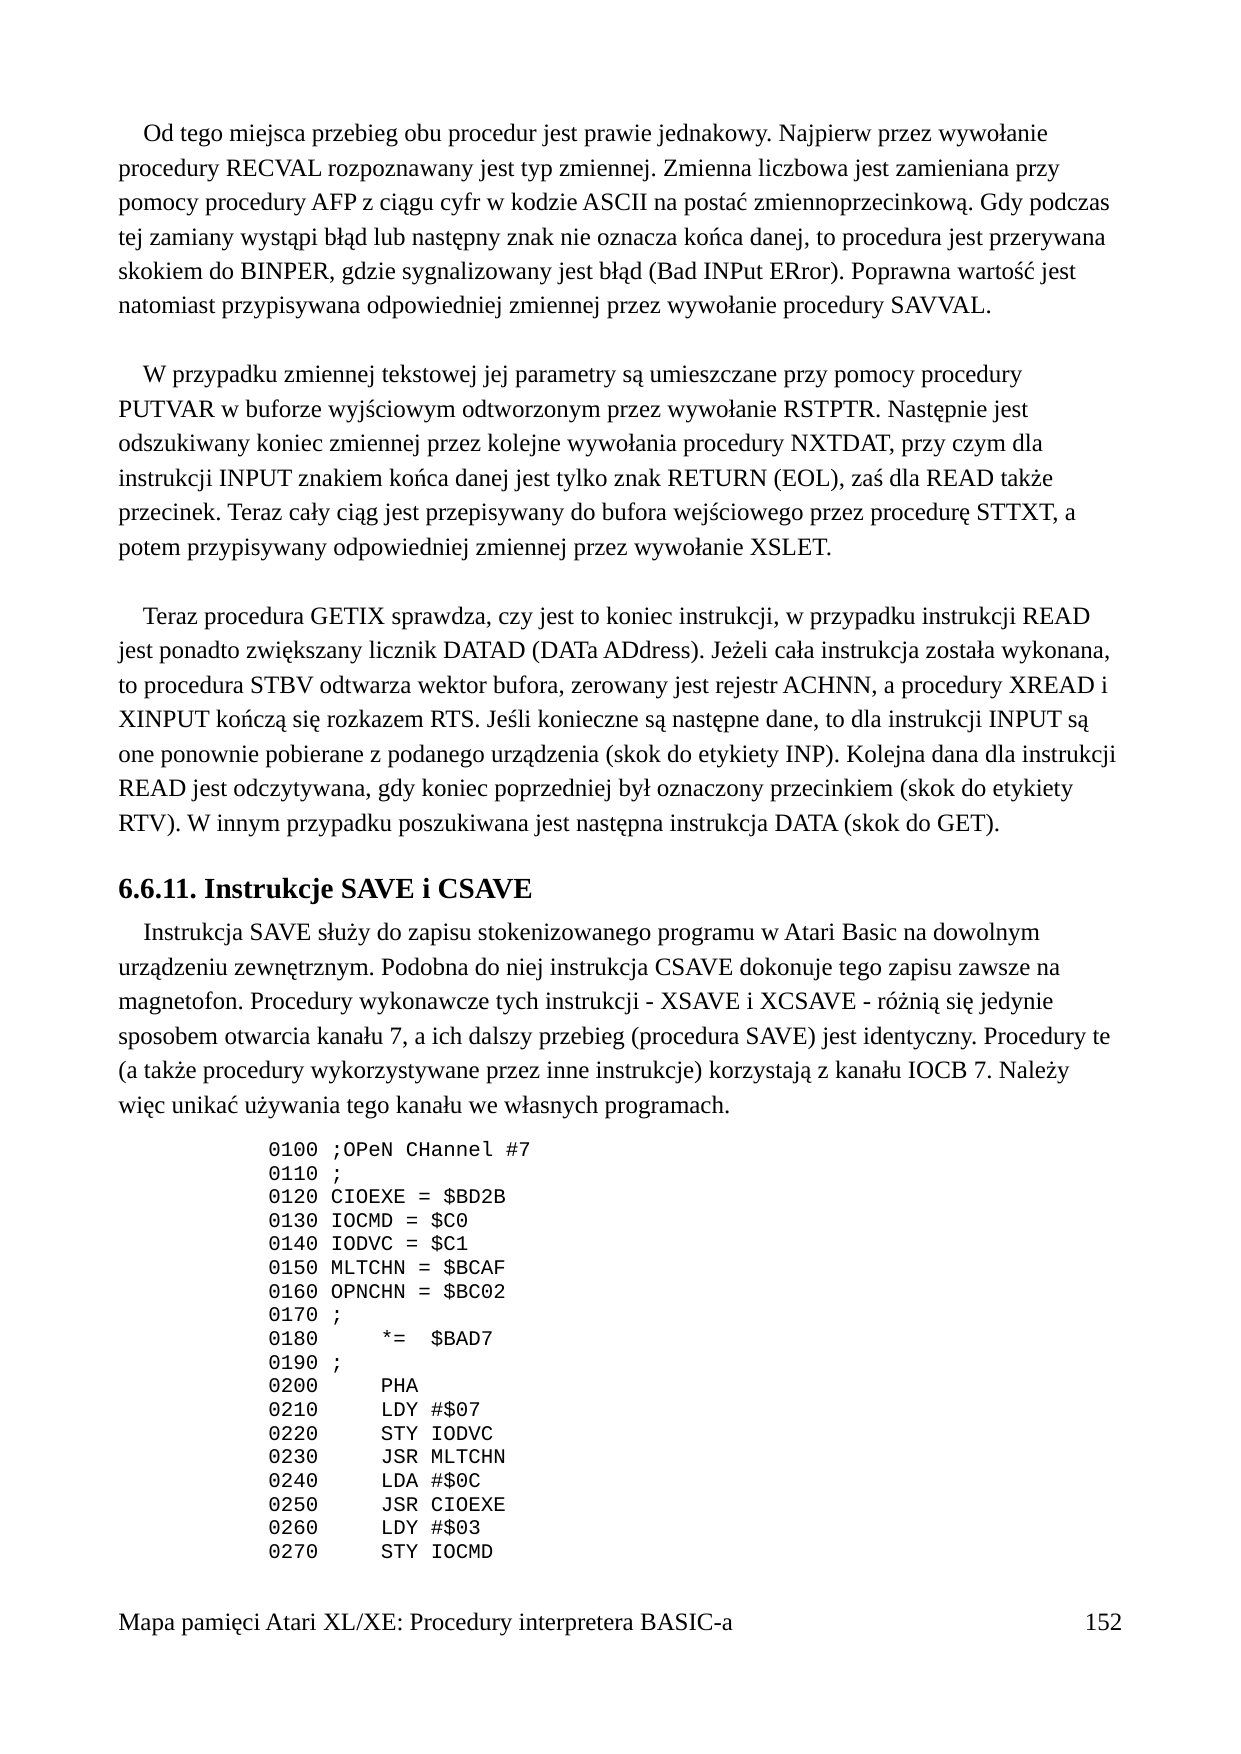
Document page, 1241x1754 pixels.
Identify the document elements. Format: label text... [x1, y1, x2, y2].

text Instrukcja SAVE służy do zapisu stokenizowanego programu w Atari Basic na dowolnym urządzeniu zewnętrznym. Podobna do niej instrukcja CSAVE dokonuje tego zapisu zawsze na magnetofon. Procedury wykonawcze tych instrukcji - XSAVE i XCSAVE - różnią się jedynie sposobem otwarcia kanału 7, a ich dalszy przebieg (procedura SAVE) jest identyczny. Procedury te (a także procedury wykorzystywane przez inne instrukcje) korzystają z kanału IOCB 7. Należy więc unikać używania tego kanału we własnych programach. [118, 917, 1122, 1118]
text 0230 JSR MLTCHN [118, 1446, 1122, 1470]
text 0210 LDY #$07 [118, 1399, 1122, 1423]
text 0270 STY IOCMD [118, 1541, 1122, 1564]
text 0160 OPNCHN = $BC02 [118, 1281, 1122, 1304]
text 0260 LDY #$03 [118, 1517, 1122, 1541]
text 0190 ; [118, 1352, 1122, 1375]
text 0250 JSR CIOEXE [118, 1493, 1122, 1517]
text 0200 PHA [118, 1375, 1122, 1399]
text 0170 ; [118, 1304, 1122, 1328]
text 0100 ;OPeN CHannel #7 [118, 1139, 1122, 1162]
text 0240 LDA #$0C [118, 1470, 1122, 1493]
text 0180 *= $BAD7 [118, 1328, 1122, 1352]
subtitle 6.6.11. Instrukcje SAVE i CSAVE [118, 871, 1122, 905]
text 0110 ; [118, 1162, 1122, 1186]
text 0150 MLTCHN = $BCAF [118, 1257, 1122, 1281]
text 0130 IOCMD = $C0 [118, 1210, 1122, 1233]
text 0120 CIOEXE = $BD2B [118, 1186, 1122, 1210]
text 0220 STY IODVC [118, 1423, 1122, 1446]
text 0140 IODVC = $C1 [118, 1233, 1122, 1257]
text Od tego miejsca przebieg obu procedur jest prawie jednakowy. Najpierw przez wywołanie procedury RECVAL rozpoznawany jest typ zmiennej. Zmienna liczbowa jest zamieniana przy pomocy procedury AFP z ciągu cyfr w kodzie ASCII na postać zmiennoprzecinkową. Gdy podczas tej zamiany wystąpi błąd lub następny znak nie oznacza końca danej, to procedura jest przerywana skokiem do BINPER, gdzie sygnalizowany jest błąd (Bad INPut ERror). Poprawna wartość jest natomiast przypisywana odpowiedniej zmiennej przez wywołanie procedury SAVVAL. W przypadku zmiennej tekstowej jej parametry są umieszczane przy pomocy procedury PUTVAR w buforze wyjściowym odtworzonym przez wywołanie RSTPTR. Następnie jest odszukiwany koniec zmiennej przez kolejne wywołania procedury NXTDAT, przy czym dla instrukcji INPUT znakiem końca danej jest tylko znak RETURN (EOL), zaś dla READ także przecinek. Teraz cały ciąg jest przepisywany do bufora wejściowego przez procedurę STTXT, a potem przypisywany odpowiedniej zmiennej przez wywołanie XSLET. Teraz procedura GETIX sprawdza, czy jest to koniec instrukcji, w przypadku instrukcji READ jest ponadto zwiększany licznik DATAD (DATa ADdress). Jeżeli cała instrukcja została wykonana, to procedura STBV odtwarza wektor bufora, zerowany jest rejestr ACHNN, a procedury XREAD i XINPUT kończą się rozkazem RTS. Jeśli konieczne są następne dane, to dla instrukcji INPUT są one ponownie pobierane z podanego urządzenia (skok do etykiety INP). Kolejna dana dla instrukcji READ jest odczytywana, gdy koniec poprzedniej był oznaczony przecinkiem (skok do etykiety RTV). W innym przypadku poszukiwana jest następna instrukcja DATA (skok do GET). [118, 118, 1122, 836]
